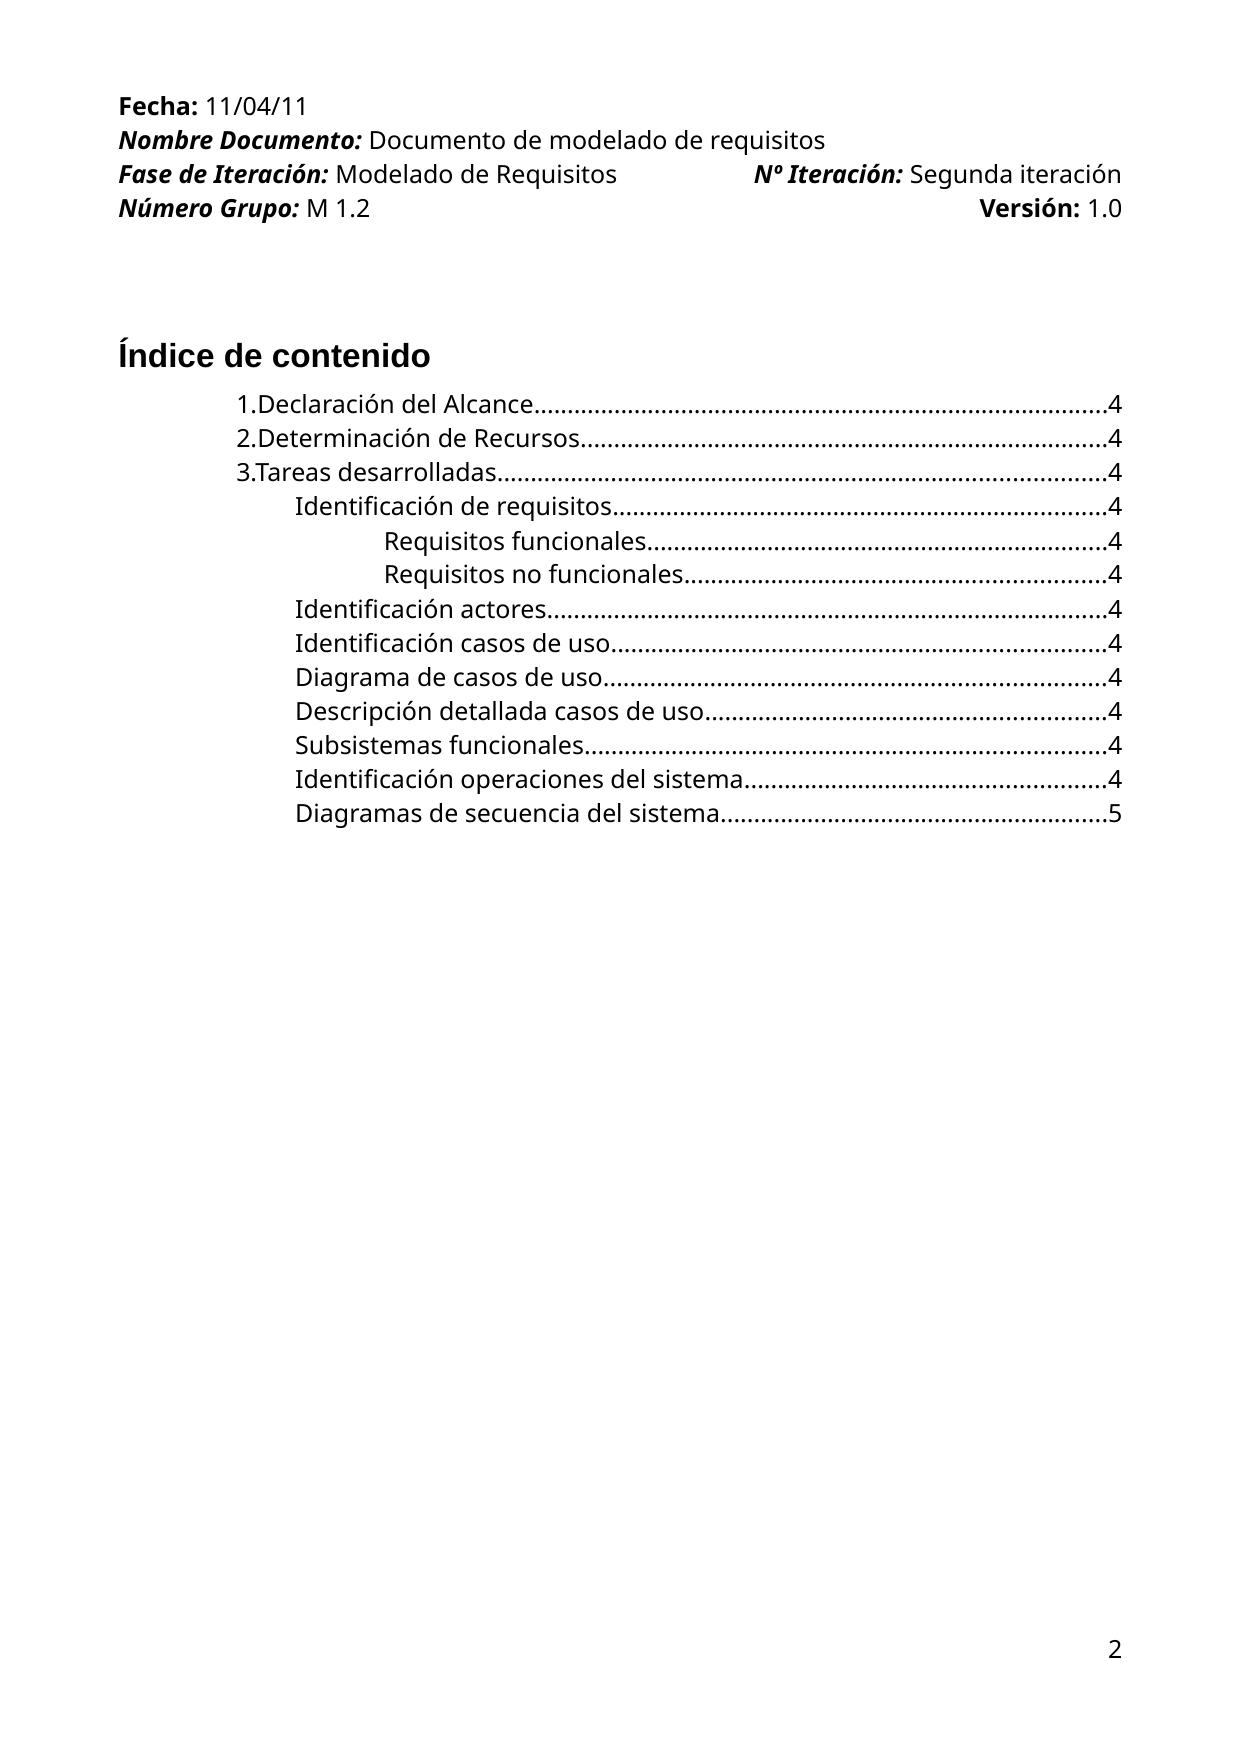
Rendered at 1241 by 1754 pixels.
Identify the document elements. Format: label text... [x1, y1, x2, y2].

text Subsistemas funcionales 4 [295, 727, 1122, 762]
text 1.Declaración del Alcance 4 [236, 387, 1122, 421]
subtitle Índice de contenido [118, 336, 1122, 374]
text Identificación operaciones del sistema 4 [295, 762, 1122, 796]
text Requisitos no funcionales 4 [383, 557, 1122, 591]
text Descripción detallada casos de uso 4 [295, 693, 1122, 727]
text Diagrama de casos de uso 4 [295, 659, 1122, 693]
text Identificación actores 4 [295, 591, 1122, 625]
text Requisitos funcionales 4 [383, 523, 1122, 557]
text Diagramas de secuencia del sistema 5 [295, 796, 1122, 830]
text 3.Tareas desarrolladas 4 [236, 455, 1122, 489]
text Identificación de requisitos 4 [295, 489, 1122, 523]
text 2.Determinación de Recursos 4 [236, 421, 1122, 455]
text Identificación casos de uso 4 [295, 625, 1122, 659]
